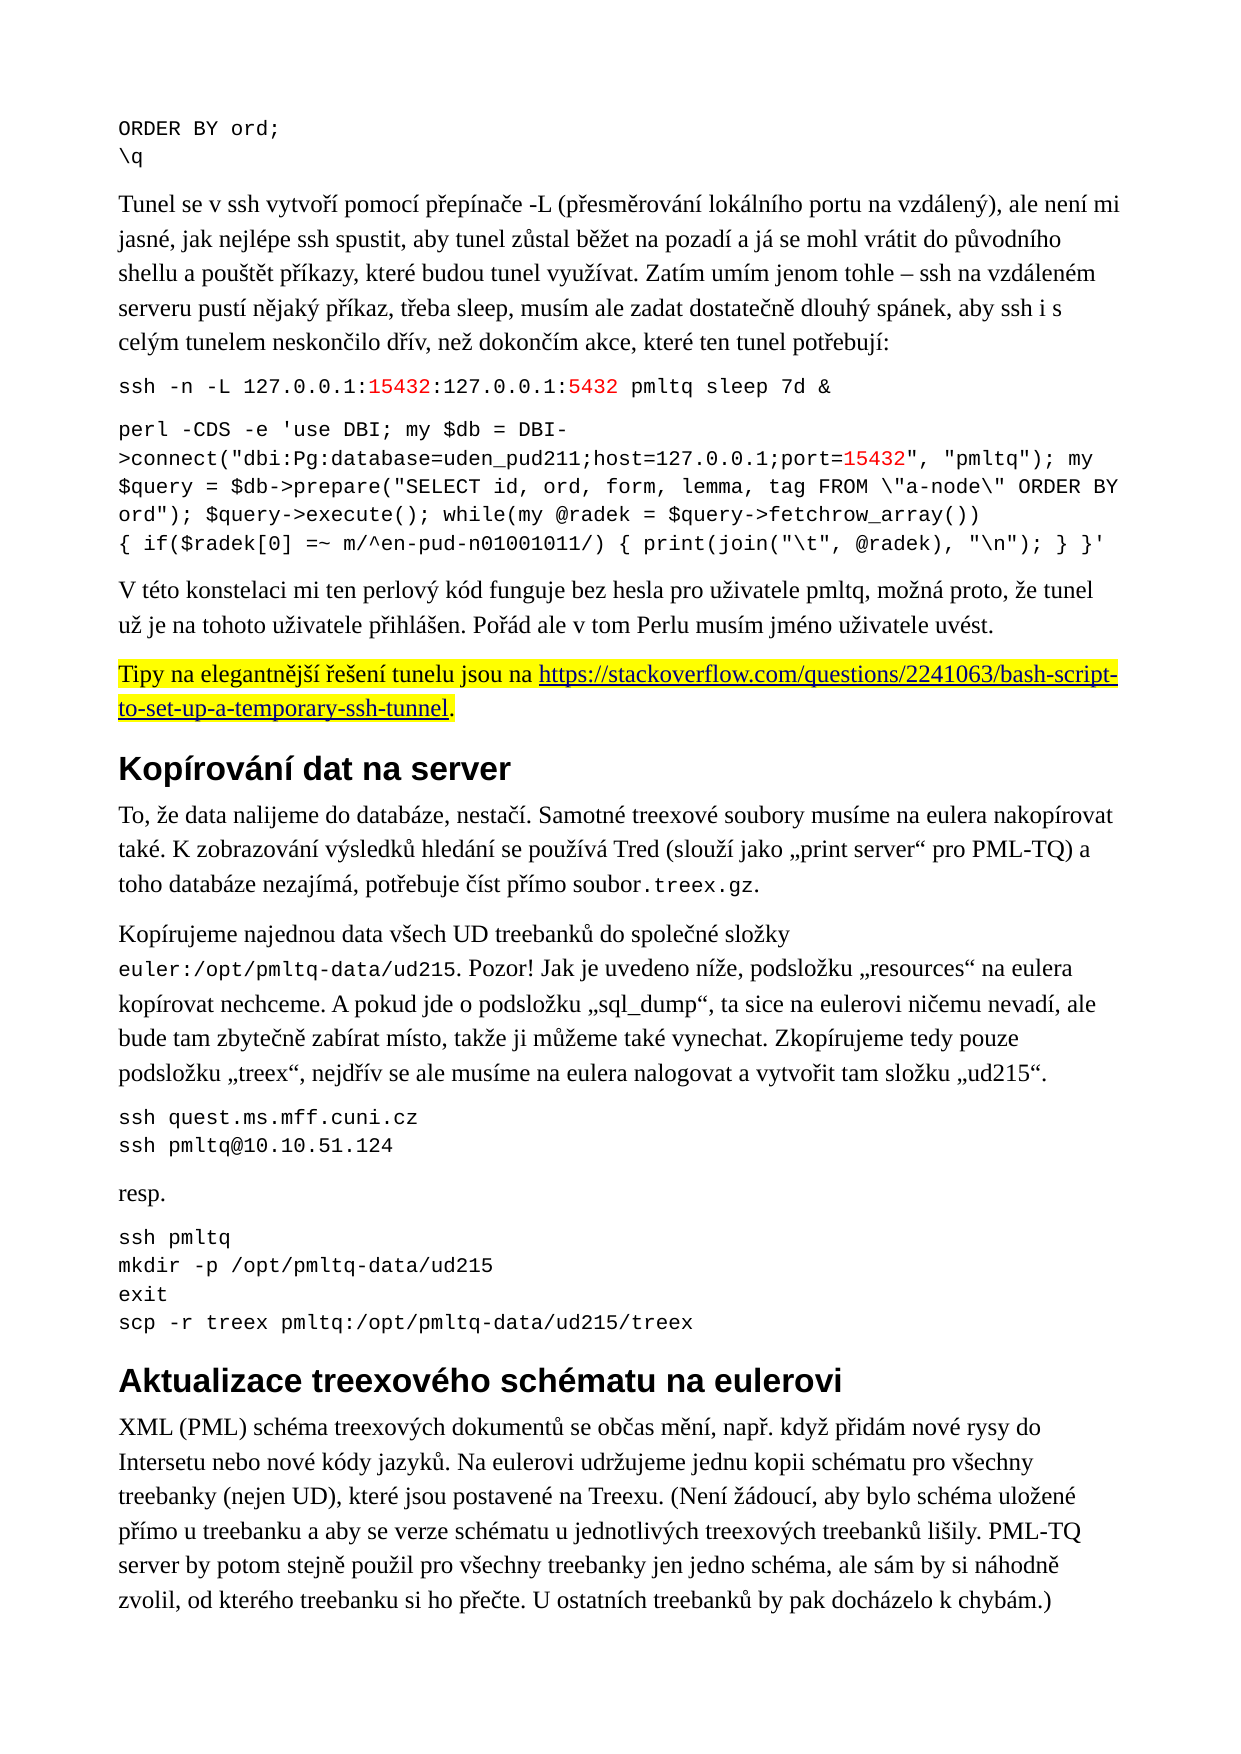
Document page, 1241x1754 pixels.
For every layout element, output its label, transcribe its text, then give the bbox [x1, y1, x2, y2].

text perl -CDS -e 'use DBI; my $db = DBI->connect("dbi:Pg:database=uden_pud211;host=127.0.0.1;port=15432", "pmltq"); my $query = $db->prepare("SELECT id, ord, form, lemma, tag FROM \"a-node\" ORDER BY ord"); $query->execute(); while(my @radek = $query->fetchrow_array()) { if($radek[0] =~ m/^en-pud-n01001011/) { print(join("\t", @radek), "\n"); } }' [118, 419, 1122, 556]
subtitle Kopírování dat na server [118, 749, 1122, 787]
text Tunel se v ssh vytvoří pomocí přepínače -L (přesměrování lokálního portu na vzdálený), ale není mi jasné, jak nejlépe ssh spustit, aby tunel zůstal běžet na pozadí a já se mohl vrátit do původního shellu a pouštět příkazy, které budou tunel využívat. Zatím umím jenom tohle – ssh na vzdáleném serveru pustí nějaký příkaz, třeba sleep, musím ale zadat dostatečně dlouhý spánek, aby ssh i s celým tunelem neskončilo dřív, než dokončím akce, které ten tunel potřebují: [118, 189, 1122, 356]
text Tipy na elegantnější řešení tunelu jsou na https://stackoverflow.com/questions/2241063/bash-script-to-set-up-a-temporary-ssh-tunnel. [118, 659, 1122, 722]
text ssh pmltq mkdir -p /opt/pmltq-data/ud215 exit scp -r treex pmltq:/opt/pmltq-data/ud215/treex [118, 1227, 1122, 1336]
text ssh quest.ms.mff.cuni.cz ssh pmltq@10.10.51.124 [118, 1107, 1122, 1159]
subtitle Aktualizace treexového schématu na eulerovi [118, 1361, 1122, 1400]
text ssh -n -L 127.0.0.1:15432:127.0.0.1:5432 pmltq sleep 7d & [118, 376, 1122, 400]
text ORDER BY ord; \q [118, 118, 1122, 170]
text Kopírujeme najednou data všech UD treebanků do společné složky euler:/opt/pmltq-data/ud215. Pozor! Jak je uvedeno níže, podsložku „resources“ na eulera kopírovat nechceme. A pokud jde o podsložku „sql_dump“, ta sice na eulerovi ničemu nevadí, ale bude tam zbytečně zabírat místo, takže ji můžeme také vynechat. Zkopírujeme tedy pouze podsložku „treex“, nejdřív se ale musíme na eulera nalogovat a vytvořit tam složku „ud215“. [118, 919, 1122, 1086]
text To, že data nalijeme do databáze, nestačí. Samotné treexové soubory musíme na eulera nakopírovat také. K zobrazování výsledků hledání se používá Tred (slouží jako „print server“ pro PML-TQ) a toho databáze nezajímá, potřebuje číst přímo soubor.treex.gz. [118, 800, 1122, 898]
text V této konstelaci mi ten perlový kód funguje bez hesla pro uživatele pmltq, možná proto, že tunel už je na tohoto uživatele přihlášen. Pořád ale v tom Perlu musím jméno uživatele uvést. [118, 576, 1122, 639]
text XML (PML) schéma treexových dokumentů se občas mění, např. když přidám nové rysy do Intersetu nebo nové kódy jazyků. Na eulerovi udržujeme jednu kopii schématu pro všechny treebanky (nejen UD), které jsou postavené na Treexu. (Není žádoucí, aby bylo schéma uložené přímo u treebanku a aby se verze schématu u jednotlivých treexových treebanků lišily. PML-TQ server by potom stejně použil pro všechny treebanky jen jedno schéma, ale sám by si náhodně zvolil, od kterého treebanku si ho přečte. U ostatních treebanků by pak docházelo k chybám.) [118, 1412, 1122, 1613]
text resp. [118, 1178, 1122, 1207]
